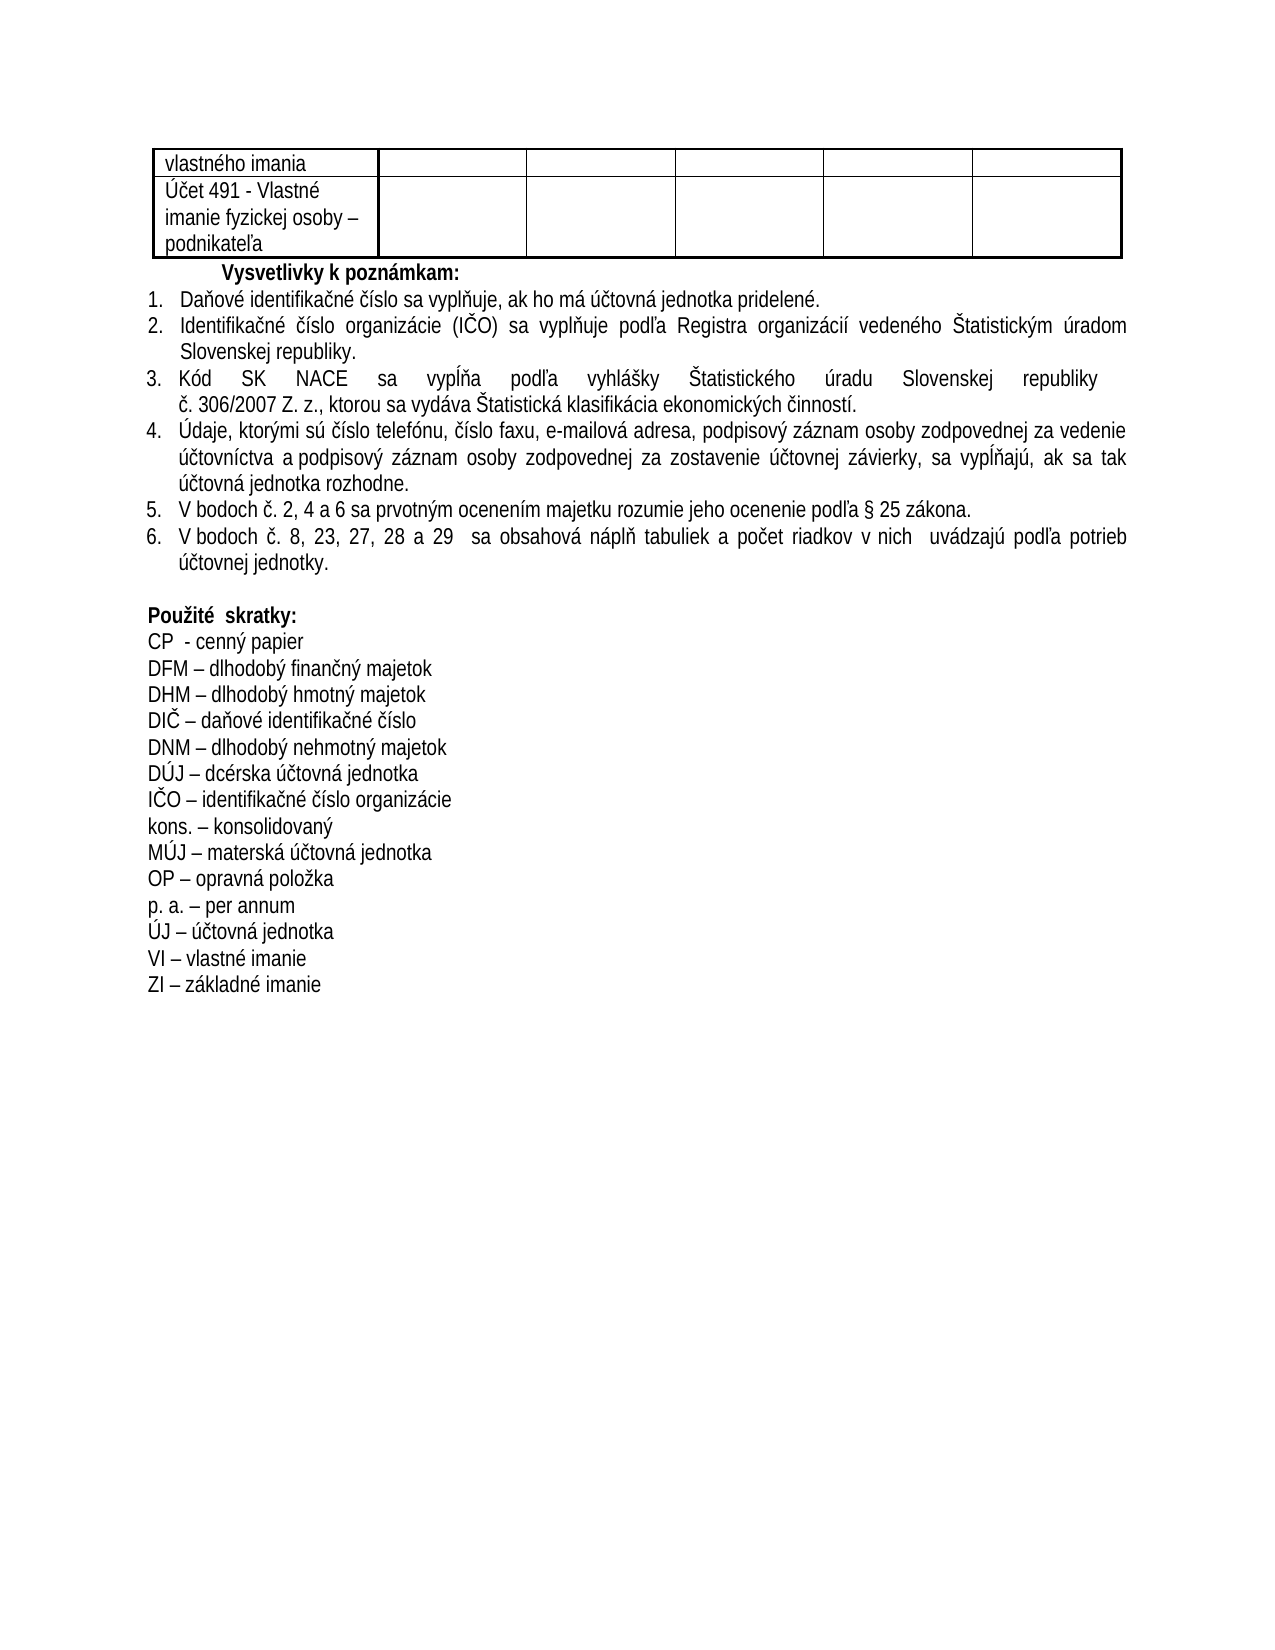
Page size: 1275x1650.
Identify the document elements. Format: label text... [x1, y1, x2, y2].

text ZI – základné imanie [148, 971, 1127, 997]
table_cell Účet 491 - Vlastné imanie fyzickej osoby –podnikateľa [155, 177, 377, 256]
text OP – opravná položka [148, 865, 1127, 892]
table_cell [380, 150, 526, 176]
text p. a. – per annum [148, 892, 1127, 918]
text kons. – konsolidovaný [148, 813, 1127, 839]
text 4. Údaje, ktorými sú číslo telefónu, číslo faxu, e-mailová adresa, podpisový záznam osoby zodpovednej za vedenie účtovníctva a podpisový záznam osoby zodpovednej za zostavenie účtovnej závierky, sa vypĺňajú, ak sa tak účtovná jednotka rozhodne. [146, 417, 1127, 496]
text 6. V bodoch č. 8, 23, 27, 28 a 29 sa obsahová náplň tabuliek a počet riadkov v nich uvádzajú podľa potrieb účtovnej jednotky. [146, 523, 1127, 576]
table_cell [527, 177, 675, 256]
table_cell [973, 150, 1120, 176]
text IČO – identifikačné číslo organizácie [148, 786, 1127, 813]
table_cell [676, 177, 823, 256]
table_cell [824, 177, 972, 256]
table_cell [676, 150, 823, 176]
text VI – vlastné imanie [148, 944, 1127, 971]
text DÚJ – dcérska účtovná jednotka [148, 760, 1127, 786]
text DHM – dlhodobý hmotný majetok [148, 681, 1127, 707]
text ÚJ – účtovná jednotka [148, 918, 1127, 944]
table_cell [527, 150, 675, 176]
text 2. Identifikačné číslo organizácie (IČO) sa vyplňuje podľa Registra organizácií vedeného Štatistickým úradom Slovenskej republiky. [148, 312, 1127, 365]
text 5. V bodoch č. 2, 4 a 6 sa prvotným ocenením majetku rozumie jeho ocenenie podľa § 25 zákona. [146, 496, 1127, 523]
text Použité skratky: [148, 602, 1127, 628]
text MÚJ – materská účtovná jednotka [148, 839, 1127, 865]
table_cell [973, 177, 1120, 256]
table_cell [380, 177, 526, 256]
table_cell vlastného imania [155, 150, 377, 176]
text CP - cenný papier [148, 628, 1127, 654]
text DIČ – daňové identifikačné číslo [148, 707, 1127, 734]
table_cell [824, 150, 972, 176]
text Vysvetlivky k poznámkam: [148, 259, 1127, 286]
text 1. Daňové identifikačné číslo sa vyplňuje, ak ho má účtovná jednotka pridelené. [148, 286, 1127, 312]
text 3. Kód SK NACE sa vypĺňa podľa vyhlášky Štatistického úradu Slovenskej republiky č. 306/2007 Z. z., ktorou sa vydáva Štatistická klasifikácia ekonomických činností. [146, 365, 1127, 417]
text DNM – dlhodobý nehmotný majetok [148, 734, 1127, 760]
text DFM – dlhodobý finančný majetok [148, 654, 1127, 681]
